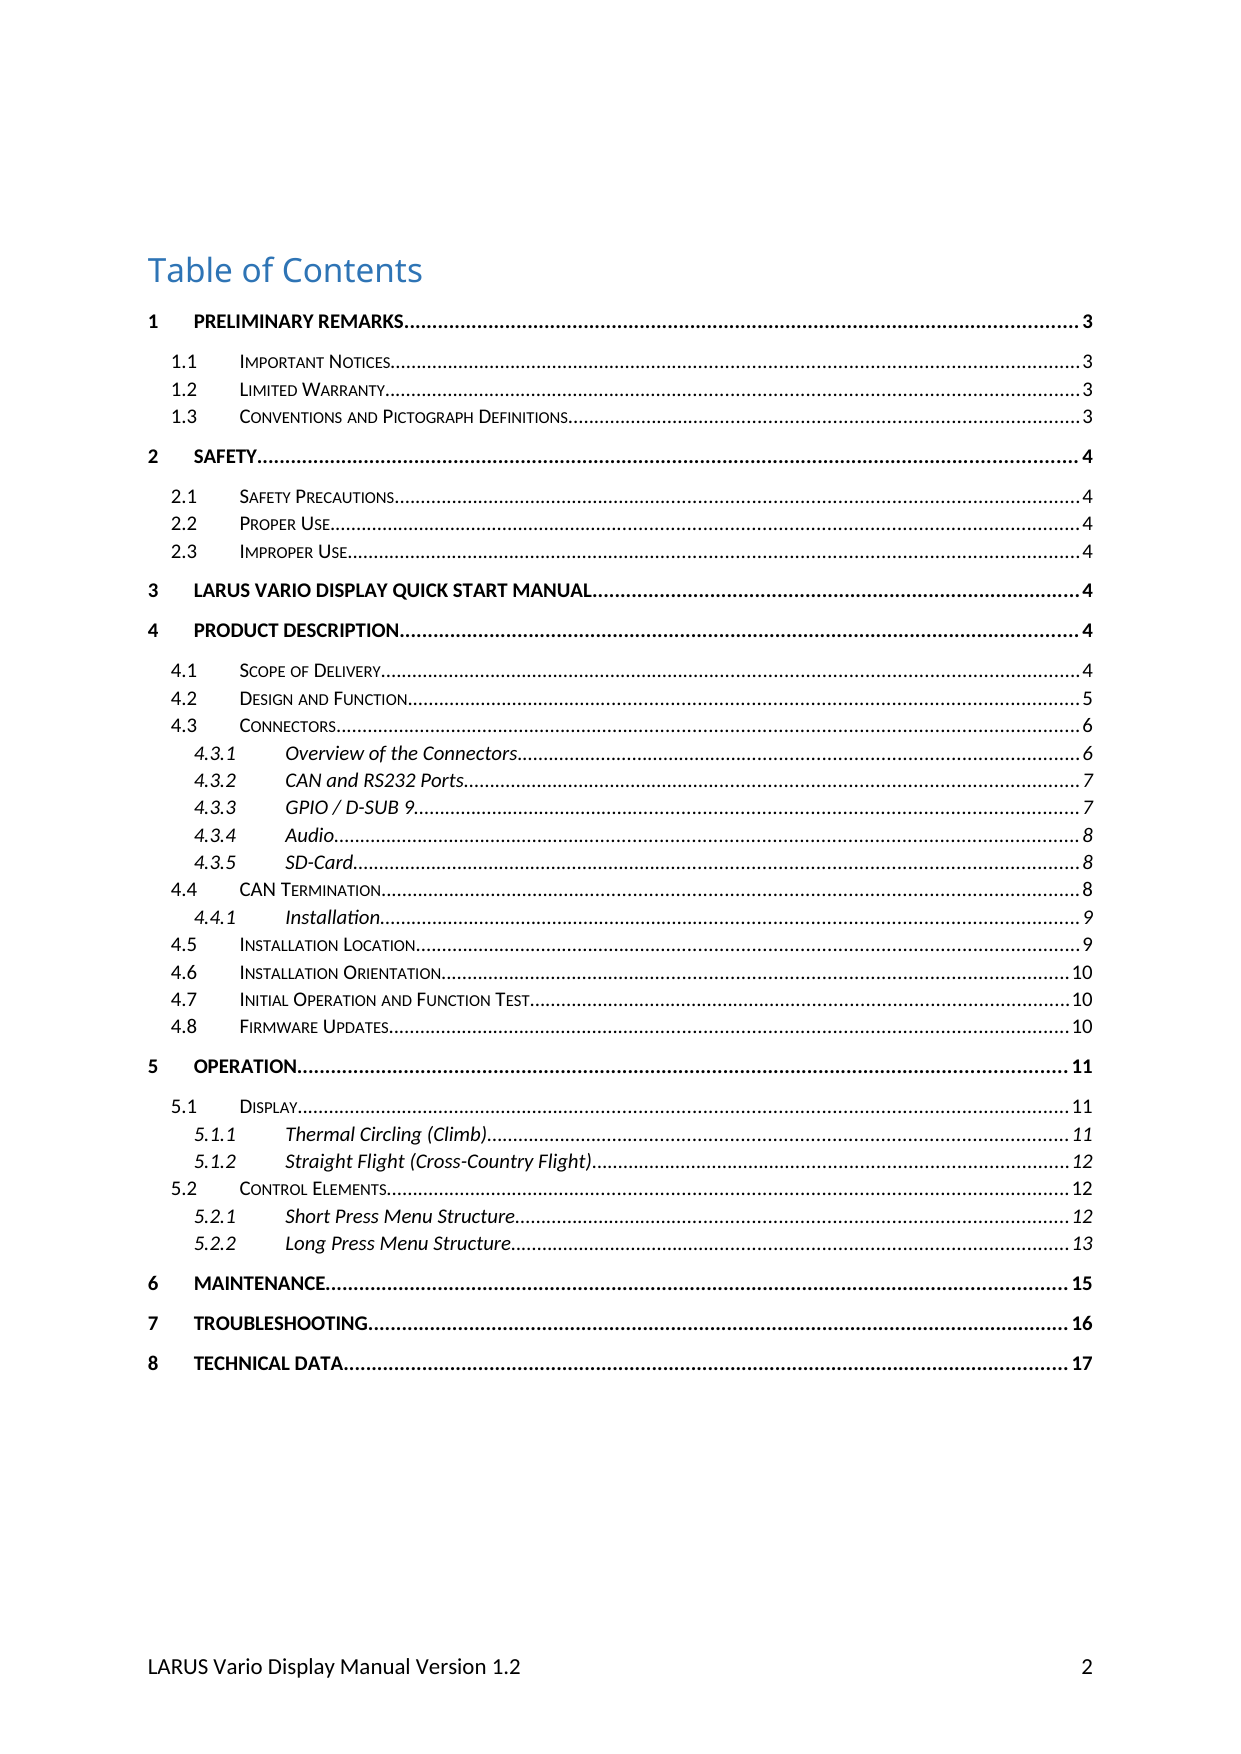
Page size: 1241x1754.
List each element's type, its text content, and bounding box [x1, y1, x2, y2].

text 5.2.1 Short Press Menu Structure 12 [193, 1203, 1093, 1228]
text 5.2.2 Long Press Menu Structure 13 [193, 1230, 1093, 1256]
text 1.1 Important Notices 3 [171, 348, 1093, 374]
text 4.3.5 SD-Card 8 [193, 849, 1093, 875]
text 4.1 Scope of Delivery 4 [171, 657, 1093, 683]
table_header [136, 148, 608, 178]
text 2.3 Improper Use 4 [171, 538, 1093, 563]
text 4.4 CAN Termination 8 [171, 877, 1093, 902]
subtitle Table of Contents [148, 247, 1093, 292]
table_header [608, 148, 1080, 178]
text 5.1 Display 11 [171, 1093, 1093, 1119]
text 7 Troubleshooting 16 [148, 1310, 1093, 1336]
text 5.1.2 Straight Flight (Cross-Country Flight) 12 [193, 1148, 1093, 1174]
text 4.5 Installation Location 9 [171, 931, 1093, 957]
text 2.1 Safety Precautions 4 [171, 483, 1093, 508]
text 2 Safety 4 [148, 443, 1093, 468]
text 1 Preliminary Remarks 3 [148, 308, 1093, 334]
text 4.4.1 Installation 9 [193, 904, 1093, 929]
text 4.3.4 Audio 8 [193, 822, 1093, 847]
text 2.2 Proper Use 4 [171, 510, 1093, 536]
text 5.2 Control Elements 12 [171, 1176, 1093, 1201]
text 4.2 Design and Function 5 [171, 685, 1093, 710]
text 8 Technical Data 17 [148, 1350, 1093, 1376]
text 4.8 Firmware Updates 10 [171, 1014, 1093, 1039]
text 4.3.2 CAN and RS232 Ports 7 [193, 767, 1093, 792]
text 4 Product Description 4 [148, 618, 1093, 643]
text 1.2 Limited Warranty 3 [171, 376, 1093, 401]
text 1.3 Conventions and Pictograph Definitions 3 [171, 403, 1093, 429]
text 4.3.1 Overview of the Connectors 6 [193, 740, 1093, 765]
text 5.1.1 Thermal Circling (Climb) 11 [193, 1121, 1093, 1146]
text 4.3.3 GPIO / D-SUB 9 7 [193, 794, 1093, 820]
text 4.3 Connectors 6 [171, 712, 1093, 738]
text 4.6 Installation Orientation 10 [171, 959, 1093, 984]
text 3 LARUS Vario Display Quick Start Manual 4 [148, 578, 1093, 603]
text 4.7 Initial Operation and Function Test 10 [171, 986, 1093, 1012]
text 6 Maintenance 15 [148, 1270, 1093, 1296]
text 5 Operation 11 [148, 1053, 1093, 1079]
